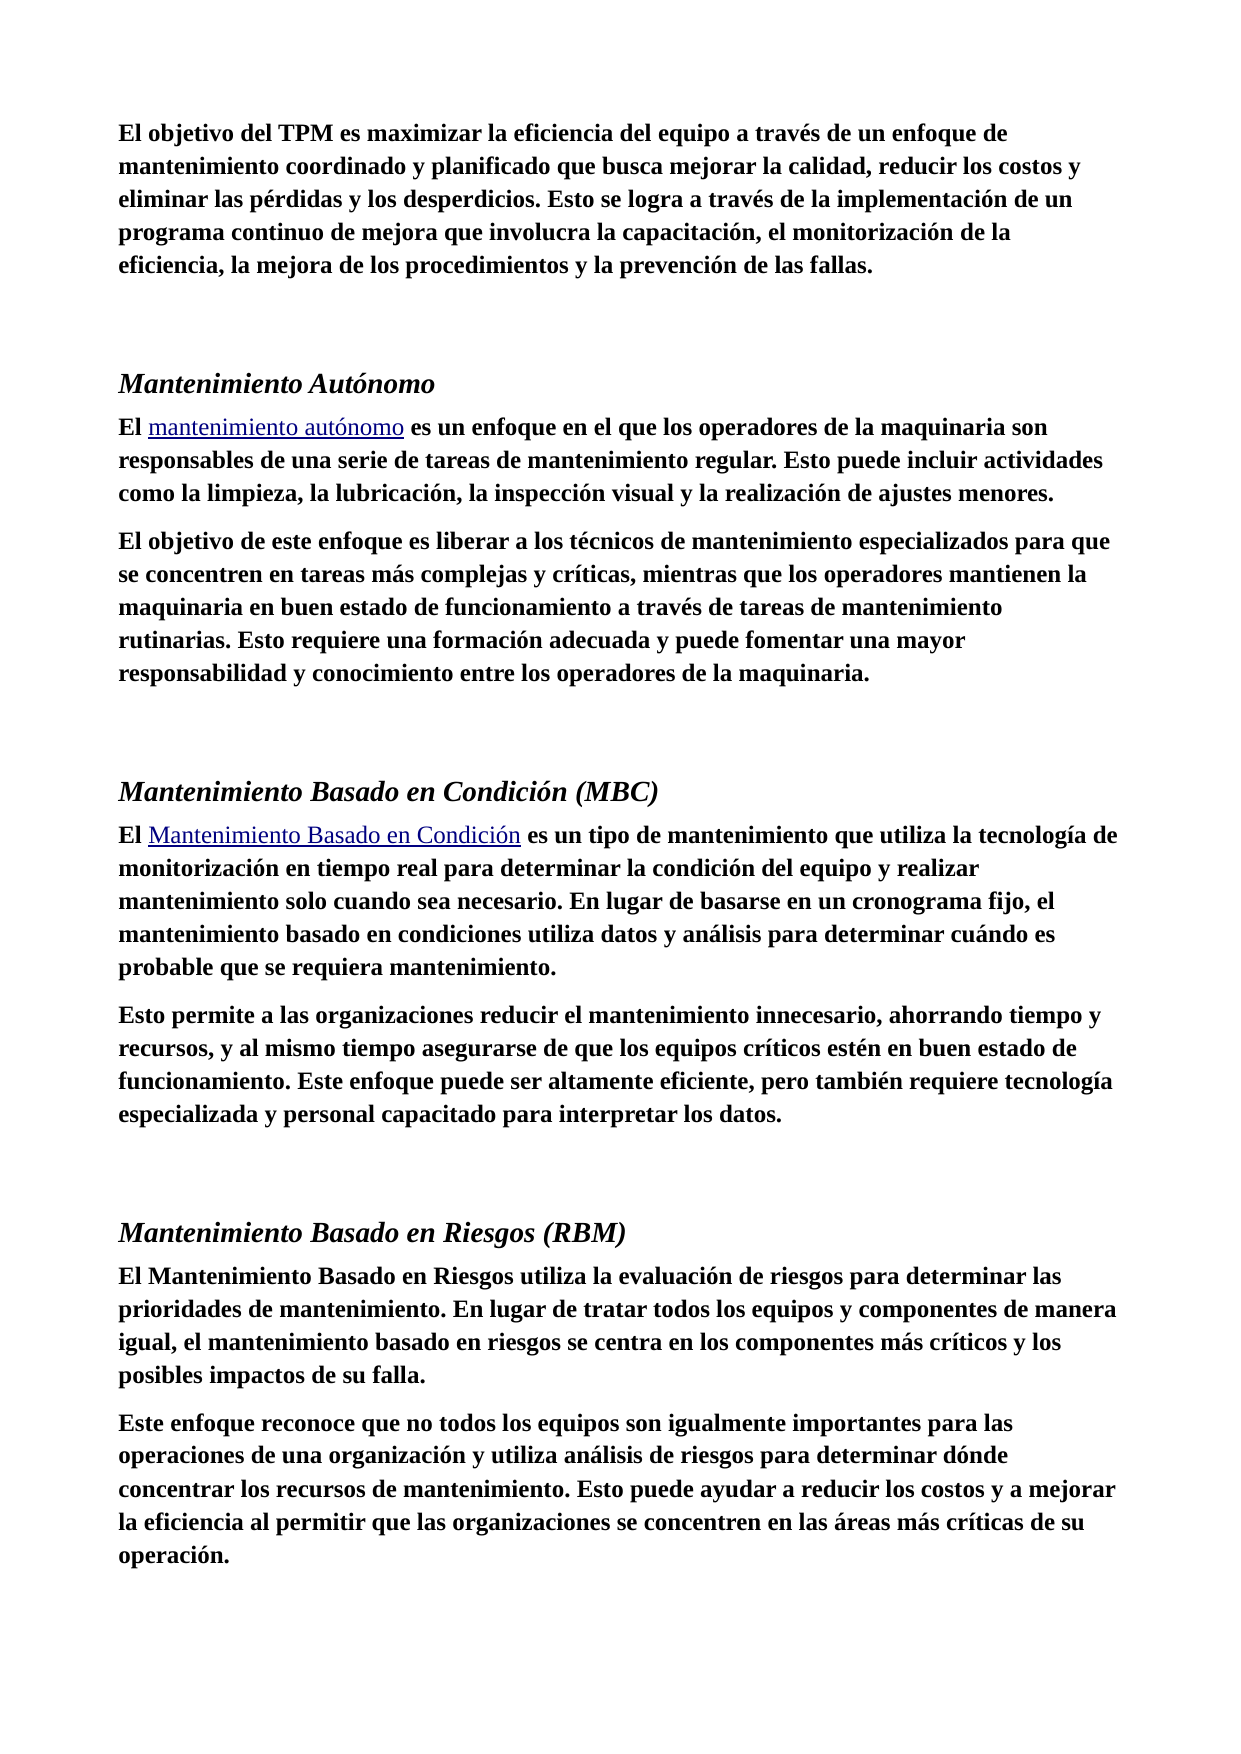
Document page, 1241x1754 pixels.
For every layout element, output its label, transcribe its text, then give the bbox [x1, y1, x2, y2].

text Este enfoque reconoce que no todos los equipos son igualmente importantes para las operaciones de una organización y utiliza análisis de riesgos para determinar dónde concentrar los recursos de mantenimiento. Esto puede ayudar a reducir los costos y a mejorar la eficiencia al permitir que las organizaciones se concentren en las áreas más críticas de su operación. [118, 1408, 1122, 1568]
subtitle Mantenimiento Basado en Riesgos (RBM) [118, 1215, 1122, 1248]
subtitle Mantenimiento Autónomo [118, 366, 1122, 400]
text El Mantenimiento Basado en Riesgos utiliza la evaluación de riesgos para determinar las prioridades de mantenimiento. En lugar de tratar todos los equipos y componentes de manera igual, el mantenimiento basado en riesgos se centra en los componentes más críticos y los posibles impactos de su falla. [118, 1261, 1122, 1389]
text El objetivo del TPM es maximizar la eficiencia del equipo a través de un enfoque de mantenimiento coordinado y planificado que busca mejorar la calidad, reducir los costos y eliminar las pérdidas y los desperdicios. Esto se logra a través de la implementación de un programa continuo de mejora que involucra la capacitación, el monitorización de la eficiencia, la mejora de los procedimientos y la prevención de las fallas. [118, 118, 1122, 279]
subtitle Mantenimiento Basado en Condición (MBC) [118, 774, 1122, 808]
text El mantenimiento autónomo es un enfoque en el que los operadores de la maquinaria son responsables de una serie de tareas de mantenimiento regular. Esto puede incluir actividades como la limpieza, la lubricación, la inspección visual y la realización de ajustes menores. [118, 412, 1122, 507]
text El Mantenimiento Basado en Condición es un tipo de mantenimiento que utiliza la tecnología de monitorización en tiempo real para determinar la condición del equipo y realizar mantenimiento solo cuando sea necesario. En lugar de basarse en un cronograma fijo, el mantenimiento basado en condiciones utiliza datos y análisis para determinar cuándo es probable que se requiera mantenimiento. [118, 820, 1122, 981]
text Esto permite a las organizaciones reducir el mantenimiento innecesario, ahorrando tiempo y recursos, y al mismo tiempo asegurarse de que los equipos críticos estén en buen estado de funcionamiento. Este enfoque puede ser altamente eficiente, pero también requiere tecnología especializada y personal capacitado para interpretar los datos. [118, 1000, 1122, 1128]
text El objetivo de este enfoque es liberar a los técnicos de mantenimiento especializados para que se concentren en tareas más complejas y críticas, mientras que los operadores mantienen la maquinaria en buen estado de funcionamiento a través de tareas de mantenimiento rutinarias. Esto requiere una formación adecuada y puede fomentar una mayor responsabilidad y conocimiento entre los operadores de la maquinaria. [118, 526, 1122, 687]
